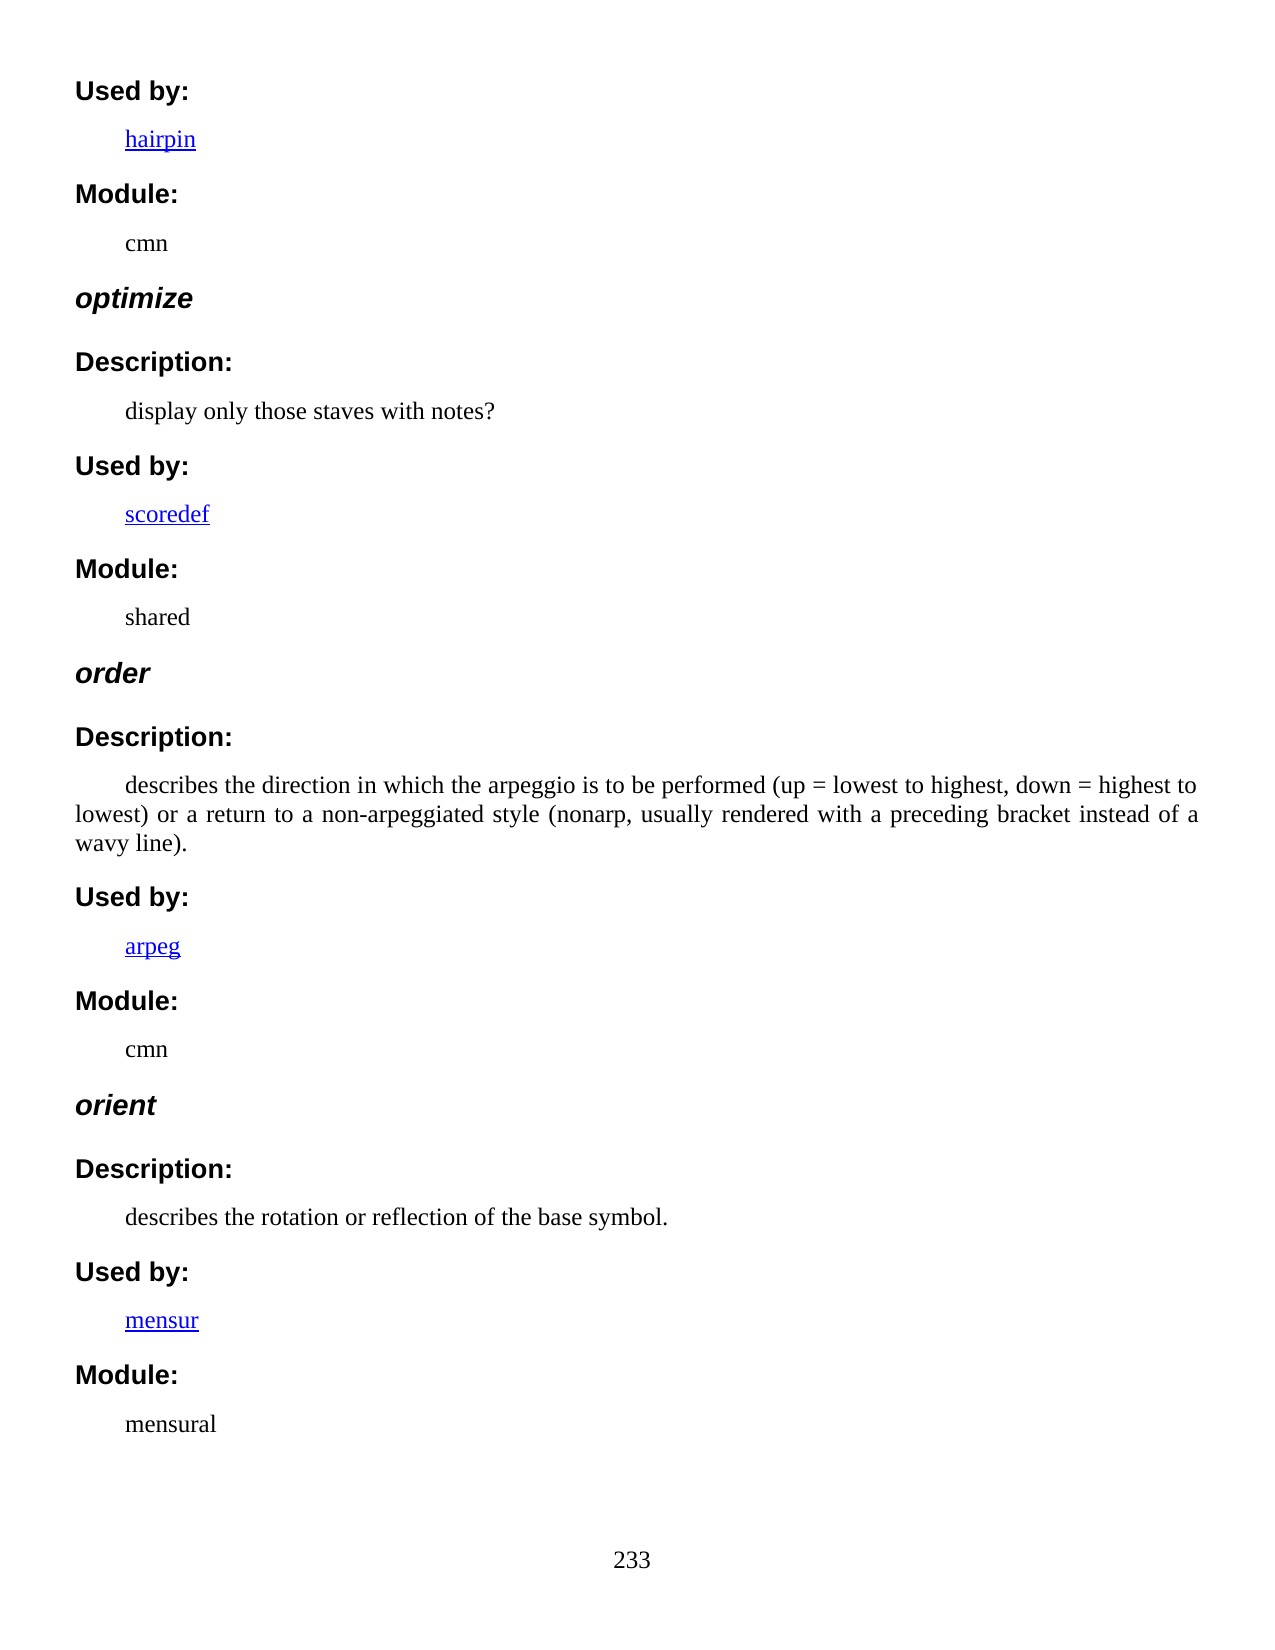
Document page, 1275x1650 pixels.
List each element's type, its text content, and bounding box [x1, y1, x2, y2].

subtitle Description: [75, 721, 1200, 752]
text shared [75, 602, 1200, 631]
text mensur [75, 1305, 1200, 1334]
subtitle Used by: [75, 881, 1200, 913]
text arpeg [75, 931, 1200, 960]
text cmn [75, 1034, 1200, 1063]
subtitle Used by: [75, 75, 1200, 106]
subtitle Module: [75, 553, 1200, 584]
subtitle Used by: [75, 1256, 1200, 1287]
text display only those staves with notes? [75, 396, 1200, 424]
text describes the rotation or reflection of the base symbol. [75, 1202, 1200, 1231]
subtitle Description: [75, 1153, 1200, 1184]
subtitle Module: [75, 178, 1200, 209]
subtitle Used by: [75, 449, 1200, 481]
text scoredef [75, 499, 1200, 528]
text mensural [75, 1409, 1200, 1437]
subtitle Module: [75, 1359, 1200, 1390]
text describes the direction in which the arpeggio is to be performed (up = lowest to highest, down = highest to lowest) or a return to a non-arpeggiated style (nonarp, usually rendered with a preceding bracket instead of a wavy line). [75, 770, 1200, 856]
subtitle order [75, 656, 1200, 689]
text cmn [75, 228, 1200, 256]
subtitle orient [75, 1088, 1200, 1121]
subtitle Description: [75, 346, 1200, 377]
subtitle Module: [75, 985, 1200, 1016]
subtitle optimize [75, 281, 1200, 315]
text hairpin [75, 124, 1200, 153]
